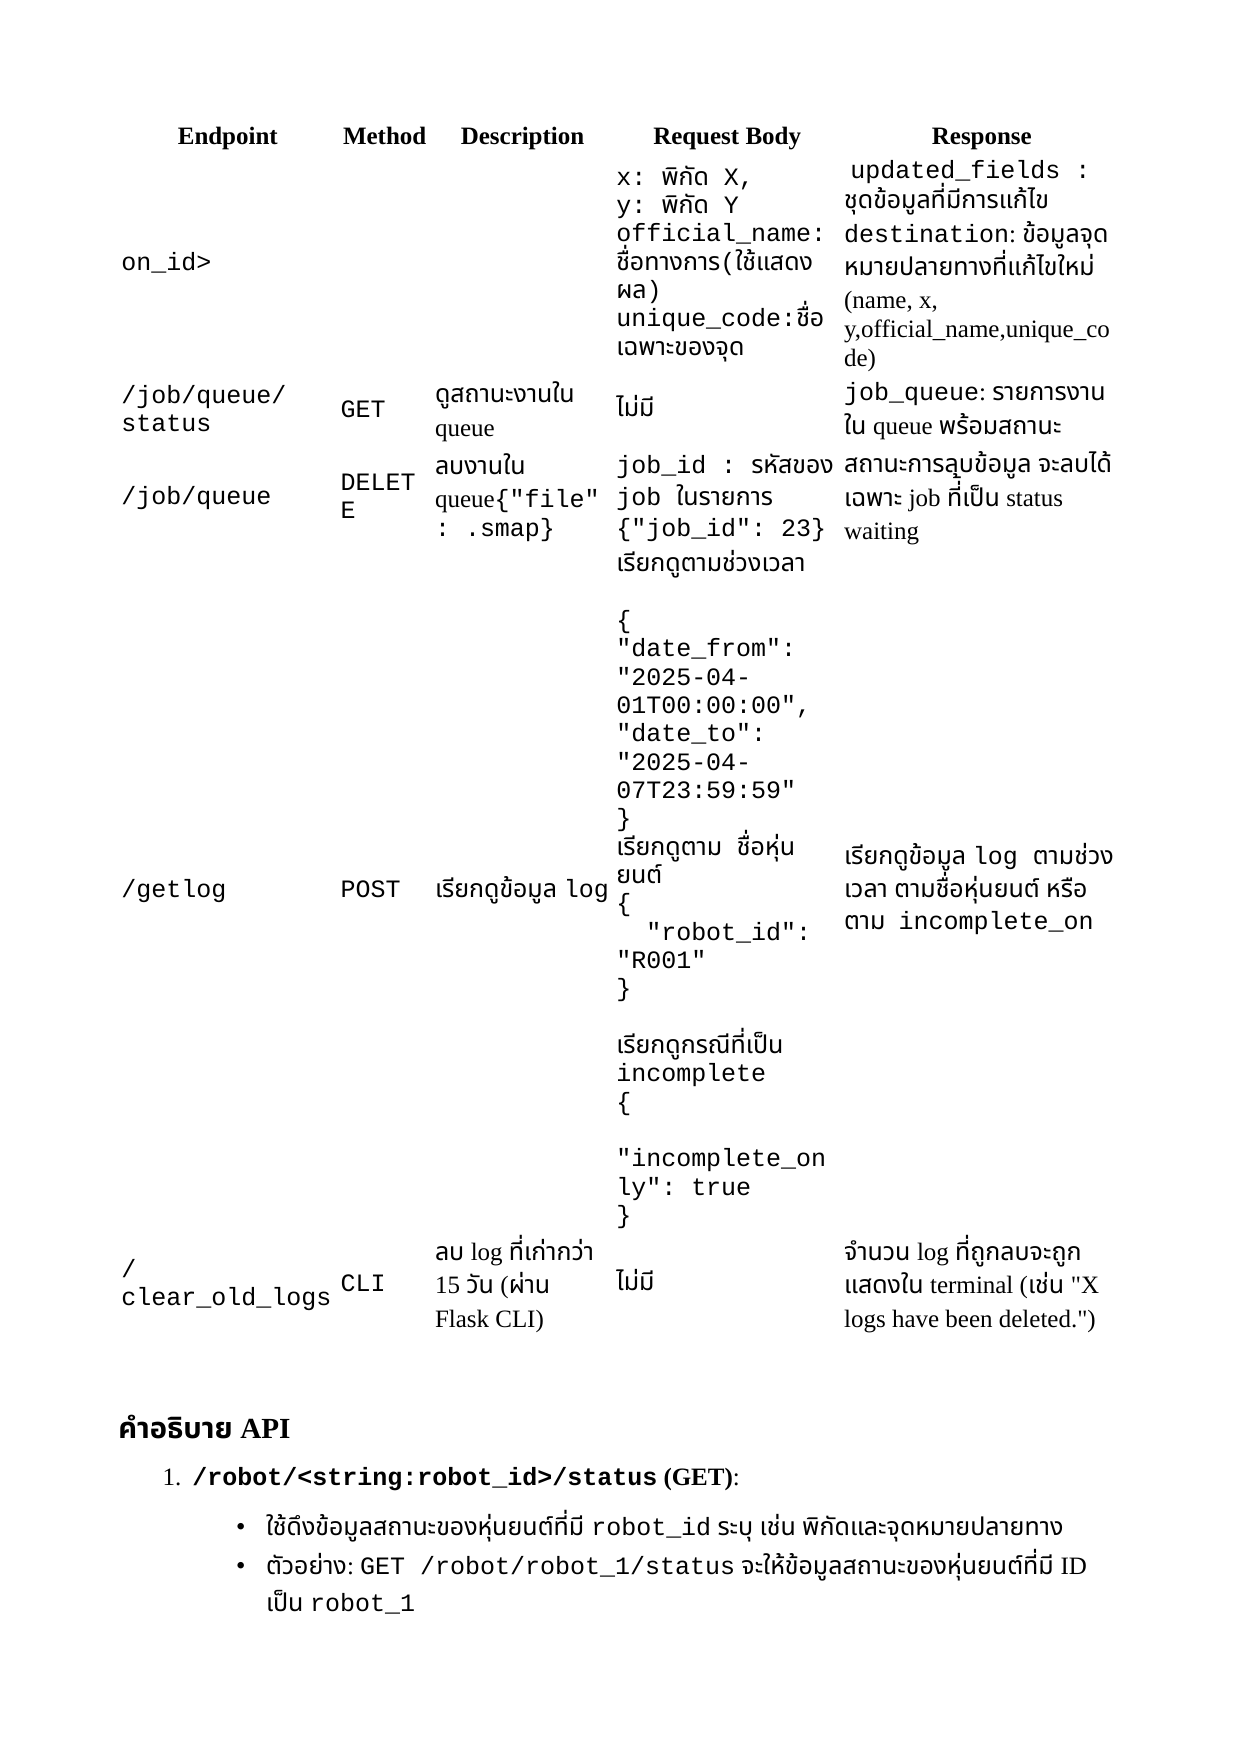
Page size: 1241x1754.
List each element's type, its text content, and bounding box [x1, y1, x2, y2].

subtitle คำอธิบาย API [118, 1411, 1122, 1450]
table_cell job_queue: รายการงานใน queue พร้อมสถานะ [841, 374, 1122, 447]
table_cell x: พิกัด X, y: พิกัด Y official_name:ชื่อทางการ(ใช้แสดงผล) unique_code:ชื่อเฉพาะของจุด [613, 153, 841, 374]
table_header Method [338, 118, 432, 153]
table_cell เรียกดูข้อมูล log [432, 548, 613, 1234]
table_header Response [841, 118, 1122, 153]
table_cell ไม่มี [613, 1234, 841, 1336]
table_cell ดูสถานะงานใน queue [432, 374, 613, 447]
table_cell เรียกดูข้อมูล log ตามช่วงเวลา ตามชื่อหุ่นยนต์ หรือตาม incomplete_on [841, 548, 1122, 1234]
table_cell CLI [338, 1234, 432, 1336]
list /robot/<string:robot_id>/status (GET): [162, 1462, 1122, 1493]
table_cell จำนวน log ที่ถูกลบจะถูกแสดงใน terminal (เช่น "X logs have been deleted.") [841, 1234, 1122, 1336]
table_cell เรียกดูตามช่วงเวลา { "date_from": "2025-04-01T00:00:00", "date_to": "2025-04-07T23:59:59" } เรียกดูตาม ชื่อหุ่นยนต์ { "robot_id": "R001" } เรียกดูกรณีที่เป็น incomplete { "incomplete_only": true } [613, 548, 841, 1234]
table_cell DELETE [338, 447, 432, 548]
table_header Description [432, 118, 613, 153]
table_cell สถานะการลบข้อมูล จะลบได้เฉพาะ job ที่้เป็น status waiting [841, 447, 1122, 548]
list ใช้ดึงข้อมูลสถานะของหุ่นยนต์ที่มี robot_id ระบุ เช่น พิกัดและจุดหมายปลายทาง [236, 1512, 1122, 1546]
table_header Endpoint [118, 118, 337, 153]
table_cell ไม่มี [613, 374, 841, 447]
table_cell [338, 153, 432, 374]
table_cell GET [338, 374, 432, 447]
table_cell [432, 153, 613, 374]
table_cell /getlog [118, 548, 337, 1234]
table_cell ลบงานใน queue{"file": .smap} [432, 447, 613, 548]
table_cell job_id : รหัสของ job ในรายการ {"job_id": 23} [613, 447, 841, 548]
table_cell /clear_old_logs [118, 1234, 337, 1336]
table_cell POST [338, 548, 432, 1234]
list ตัวอย่าง: GET /robot/robot_1/status จะให้ข้อมูลสถานะของหุ่นยนต์ที่มี ID เป็น robot_1 [236, 1551, 1122, 1622]
table_cell /job/queue [118, 447, 337, 548]
table_cell /job/queue/status [118, 374, 337, 447]
table_cell updated_fields : ชุดข้อมูลที่มีการแก้ไข destination: ข้อมูลจุดหมายปลายทางที่แก้ไขใหม่ (name, x, y,official_name,unique_code) [841, 153, 1122, 374]
table_cell ลบ log ที่เก่ากว่า 15 วัน (ผ่าน Flask CLI) [432, 1234, 613, 1336]
table_cell on_id> [118, 153, 337, 374]
table_header Request Body [613, 118, 841, 153]
